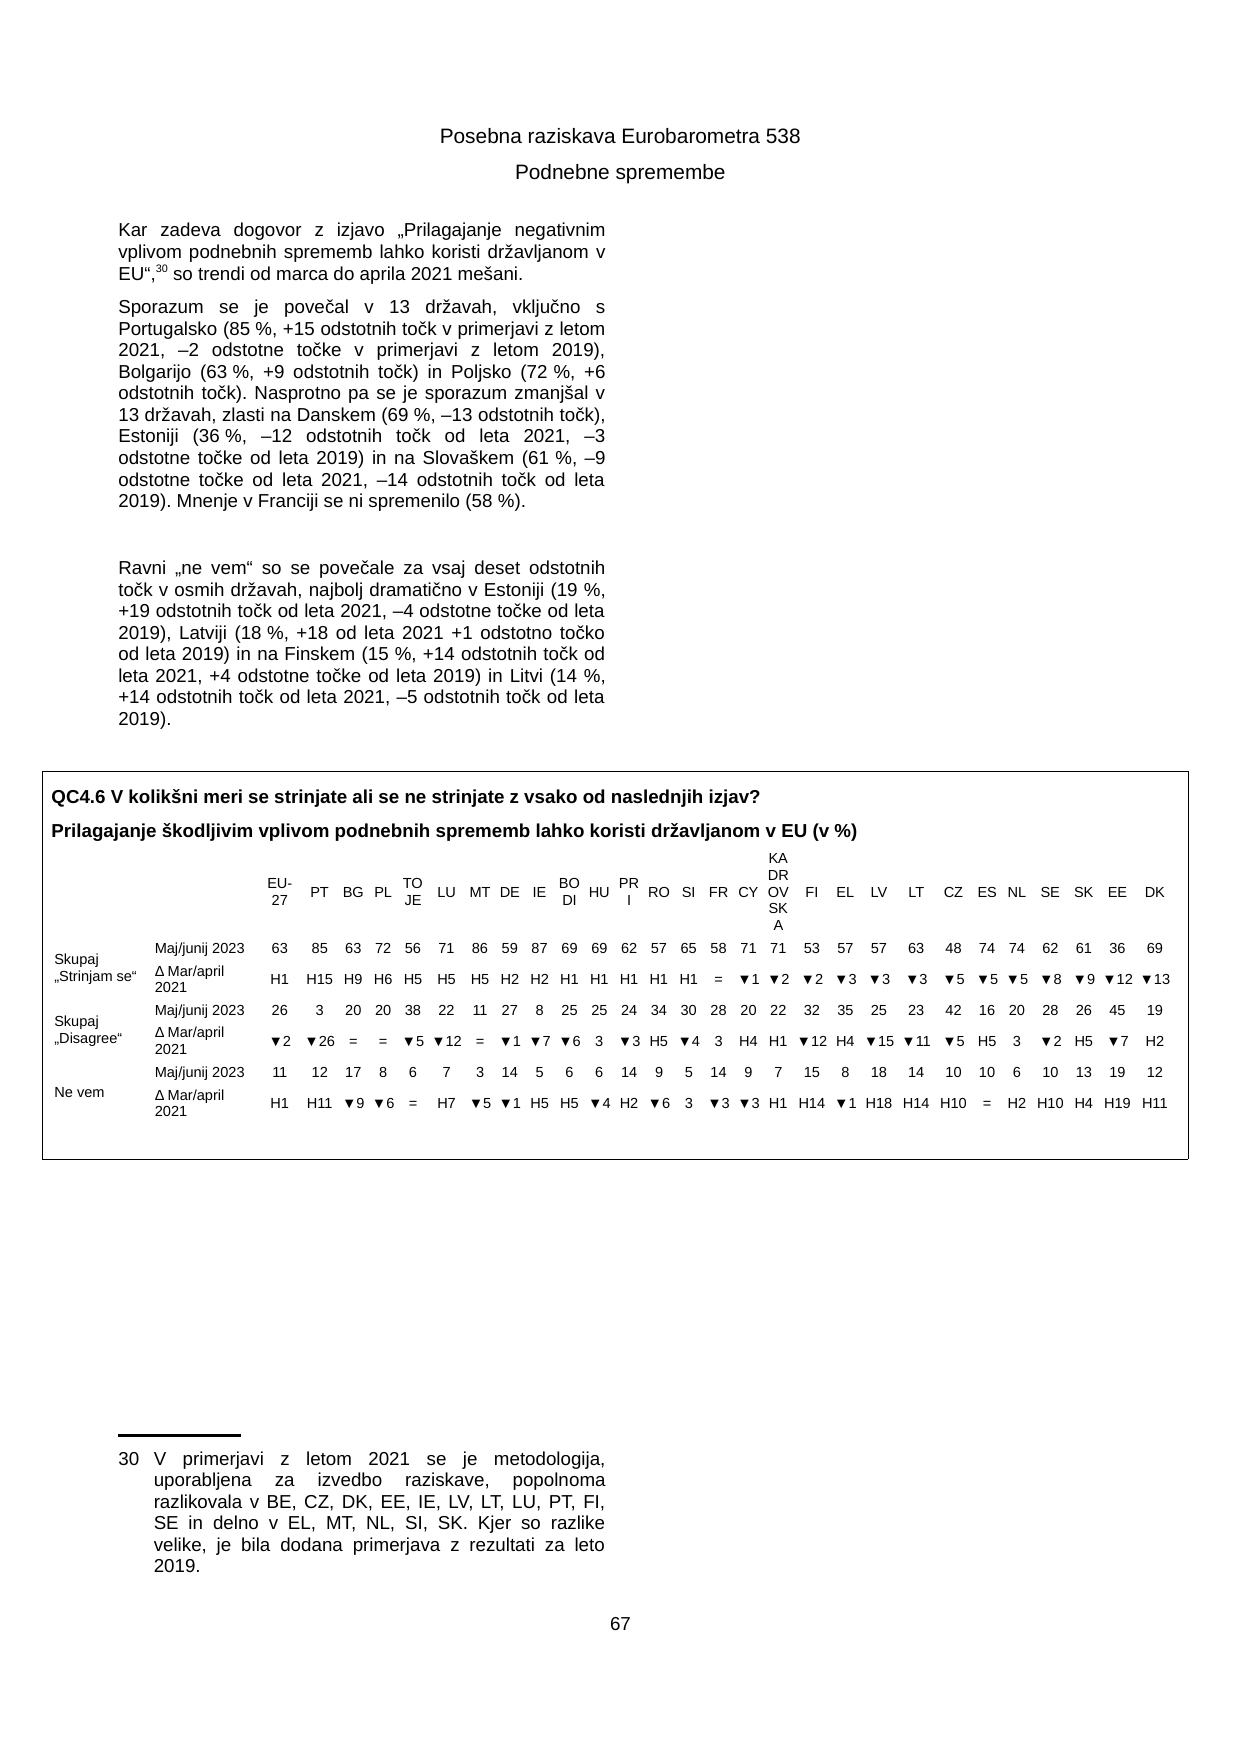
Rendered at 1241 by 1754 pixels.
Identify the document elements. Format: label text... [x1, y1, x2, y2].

text Kar zadeva dogovor z izjavo „Prilagajanje negativnim vplivom podnebnih sprememb lahko koristi državljanom v EU“, so trendi od marca do aprila 2021 mešani. [118, 219, 605, 284]
table_cell 28 [704, 999, 733, 1021]
table_cell 53 [793, 937, 830, 959]
table_cell Н1 [614, 959, 644, 999]
table_cell Н1 [584, 959, 614, 999]
table_cell ▼7 [525, 1021, 554, 1061]
table_cell ▼15 [860, 1021, 897, 1061]
text Prilagajanje škodljivim vplivom podnebnih sprememb lahko koristi državljanom v EU (v %) [51, 819, 1179, 841]
table_cell 6 [1002, 1061, 1032, 1083]
table_cell 3 [301, 999, 338, 1021]
table_cell ▼5 [935, 959, 972, 999]
table_cell 13 [1069, 1061, 1099, 1083]
table_header HU [584, 847, 614, 937]
table_cell = [972, 1083, 1002, 1123]
table_cell 14 [898, 1061, 934, 1083]
table_cell ▼13 [1136, 959, 1173, 999]
table_cell 8 [525, 999, 554, 1021]
table_cell 12 [1136, 1061, 1173, 1083]
table_cell Н2 [495, 959, 524, 999]
table_cell Skupaj „Strinjam se“ [51, 937, 152, 999]
table_cell 10 [935, 1061, 972, 1083]
table_cell ▼5 [972, 959, 1002, 999]
table_cell Н19 [1099, 1083, 1136, 1123]
table_cell 25 [584, 999, 614, 1021]
table_cell 69 [554, 937, 584, 959]
table_cell 71 [733, 937, 763, 959]
table_cell Н10 [935, 1083, 972, 1123]
table_cell ▼5 [398, 1021, 428, 1061]
text QC4.6 V kolikšni meri se strinjate ali se ne strinjate z vsako od naslednjih izjav? [51, 786, 1179, 808]
table_cell Н10 [1032, 1083, 1069, 1123]
table_header CY [733, 847, 763, 937]
table_cell ▼9 [1069, 959, 1099, 999]
table_header KADROVSKA [763, 847, 793, 937]
table_cell Н15 [301, 959, 338, 999]
table_cell 63 [898, 937, 934, 959]
table_cell ▼12 [793, 1021, 830, 1061]
table_cell 25 [554, 999, 584, 1021]
table_cell Ne vem [51, 1061, 152, 1123]
table_cell ▼6 [554, 1021, 584, 1061]
table_cell ▼1 [495, 1021, 524, 1061]
table_cell Н1 [674, 959, 703, 999]
table_cell Н14 [898, 1083, 934, 1123]
table_cell ▼3 [898, 959, 934, 999]
table_cell 58 [704, 937, 733, 959]
table_cell 56 [398, 937, 428, 959]
table_cell ▼2 [258, 1021, 301, 1061]
table_cell ▼2 [1032, 1021, 1069, 1061]
table_cell Δ Mar/april 2021 [152, 1083, 258, 1123]
table_header [51, 847, 152, 937]
table_cell ▼5 [465, 1083, 495, 1123]
table_cell 23 [898, 999, 934, 1021]
table_cell Н1 [763, 1083, 793, 1123]
table_cell Н5 [428, 959, 465, 999]
table_cell = [465, 1021, 495, 1061]
table_cell 11 [465, 999, 495, 1021]
table_header LT [898, 847, 934, 937]
table_cell Н1 [258, 959, 301, 999]
table_header CZ [935, 847, 972, 937]
table_header RO [644, 847, 674, 937]
table_cell 3 [465, 1061, 495, 1083]
table_cell ▼5 [935, 1021, 972, 1061]
table_cell 69 [584, 937, 614, 959]
table_cell 72 [368, 937, 398, 959]
table_cell 12 [301, 1061, 338, 1083]
table_cell ▼2 [763, 959, 793, 999]
table_header SK [1069, 847, 1099, 937]
table_cell 8 [368, 1061, 398, 1083]
table_cell Н11 [1136, 1083, 1173, 1123]
table_cell 19 [1099, 1061, 1136, 1083]
table_cell ▼3 [830, 959, 860, 999]
table_header EU-27 [258, 847, 301, 937]
text Ravni „ne vem“ so se povečale za vsaj deset odstotnih točk v osmih državah, najbolj dramatično v Estoniji (19 %, +19 odstotnih točk od leta 2021, –4 odstotne točke od leta 2019), Latviji (18 %, +18 od leta 2021 +1 odstotno točko od leta 2019) in na Finskem (15 %, +14 odstotnih točk od leta 2021, +4 odstotne točke od leta 2019) in Litvi (14 %, +14 odstotnih točk od leta 2021, –5 odstotnih točk od leta 2019). [118, 557, 605, 729]
table_cell = [398, 1083, 428, 1123]
table_cell ▼5 [1002, 959, 1032, 999]
table_cell Н14 [793, 1083, 830, 1123]
table_cell ▼26 [301, 1021, 338, 1061]
table_cell 34 [644, 999, 674, 1021]
table_cell 22 [763, 999, 793, 1021]
table_header ES [972, 847, 1002, 937]
table_cell ▼4 [584, 1083, 614, 1123]
table_cell ▼6 [644, 1083, 674, 1123]
table_header PL [368, 847, 398, 937]
table_cell Н18 [860, 1083, 897, 1123]
table_cell Δ Mar/april 2021 [152, 1021, 258, 1061]
table_cell ▼12 [428, 1021, 465, 1061]
table_cell Н4 [830, 1021, 860, 1061]
table_cell Δ Mar/april 2021 [152, 959, 258, 999]
table_header BODI [554, 847, 584, 937]
table_cell 87 [525, 937, 554, 959]
table_cell Н1 [554, 959, 584, 999]
table_cell 3 [704, 1021, 733, 1061]
table_cell 9 [644, 1061, 674, 1083]
table_cell 65 [674, 937, 703, 959]
table_header TO JE [398, 847, 428, 937]
table_cell ▼11 [898, 1021, 934, 1061]
table_cell Н1 [763, 1021, 793, 1061]
table_header LV [860, 847, 897, 937]
table_cell 42 [935, 999, 972, 1021]
table_cell 71 [428, 937, 465, 959]
table_cell Н4 [1069, 1083, 1099, 1123]
table_cell = [338, 1021, 368, 1061]
table_cell 14 [495, 1061, 524, 1083]
table_cell 27 [495, 999, 524, 1021]
table_cell 62 [1032, 937, 1069, 959]
table_cell 35 [830, 999, 860, 1021]
table_cell 85 [301, 937, 338, 959]
table_cell ▼6 [368, 1083, 398, 1123]
table_cell Н5 [644, 1021, 674, 1061]
table_header SI [674, 847, 703, 937]
table_cell 71 [763, 937, 793, 959]
table_header NL [1002, 847, 1032, 937]
table_cell 57 [644, 937, 674, 959]
table_cell 28 [1032, 999, 1069, 1021]
table_cell ▼4 [674, 1021, 703, 1061]
table_cell 6 [398, 1061, 428, 1083]
table_header IE [525, 847, 554, 937]
table_cell 26 [1069, 999, 1099, 1021]
table_cell 6 [584, 1061, 614, 1083]
table_cell 20 [338, 999, 368, 1021]
table_cell = [368, 1021, 398, 1061]
table_header [152, 847, 258, 937]
table_cell 61 [1069, 937, 1099, 959]
table_cell = [704, 959, 733, 999]
text Sporazum se je povečal v 13 državah, vključno s Portugalsko (85 %, +15 odstotnih točk v primerjavi z letom 2021, –2 odstotne točke v primerjavi z letom 2019), Bolgarijo (63 %, +9 odstotnih točk) in Poljsko (72 %, +6 odstotnih točk). Nasprotno pa se je sporazum zmanjšal v 13 državah, zlasti na Danskem (69 %, –13 odstotnih točk), Estoniji (36 %, –12 odstotnih točk od leta 2021, –3 odstotne točke od leta 2019) in na Slovaškem (61 %, –9 odstotne točke od leta 2021, –14 odstotnih točk od leta 2019). Mnenje v Franciji se ni spremenilo (58 %). [118, 296, 605, 511]
table_cell ▼3 [614, 1021, 644, 1061]
table_cell 24 [614, 999, 644, 1021]
table_cell Н7 [428, 1083, 465, 1123]
table_cell 3 [674, 1083, 703, 1123]
table_cell 17 [338, 1061, 368, 1083]
table_cell 59 [495, 937, 524, 959]
table_header PRI [614, 847, 644, 937]
table_header FR [704, 847, 733, 937]
table_cell 32 [793, 999, 830, 1021]
table_cell 10 [1032, 1061, 1069, 1083]
table_cell 26 [258, 999, 301, 1021]
table_header BG [338, 847, 368, 937]
table_cell 74 [1002, 937, 1032, 959]
table_cell 8 [830, 1061, 860, 1083]
table_cell Maj/junij 2023 [152, 937, 258, 959]
table_header PT [301, 847, 338, 937]
table_cell Н9 [338, 959, 368, 999]
table_cell 18 [860, 1061, 897, 1083]
table_cell 22 [428, 999, 465, 1021]
table_cell Н2 [1002, 1083, 1032, 1123]
table_header DE [495, 847, 524, 937]
table_cell 74 [972, 937, 1002, 959]
table_cell Н5 [972, 1021, 1002, 1061]
table_cell Н5 [525, 1083, 554, 1123]
table_cell 3 [1002, 1021, 1032, 1061]
table_cell 20 [733, 999, 763, 1021]
table_cell 86 [465, 937, 495, 959]
table_header FI [793, 847, 830, 937]
table_cell Н4 [733, 1021, 763, 1061]
table_cell Н2 [1136, 1021, 1173, 1061]
table_cell Н1 [258, 1083, 301, 1123]
table_cell Н5 [554, 1083, 584, 1123]
table_cell 57 [830, 937, 860, 959]
table_header MT [465, 847, 495, 937]
table_cell ▼3 [733, 1083, 763, 1123]
table_cell 9 [733, 1061, 763, 1083]
table_cell Skupaj „Disagree“ [51, 999, 152, 1061]
table_cell Н2 [614, 1083, 644, 1123]
table_cell 7 [428, 1061, 465, 1083]
table_cell 62 [614, 937, 644, 959]
table_cell Н5 [465, 959, 495, 999]
table_cell ▼8 [1032, 959, 1069, 999]
table_cell ▼1 [495, 1083, 524, 1123]
table_cell 25 [860, 999, 897, 1021]
table_cell 7 [763, 1061, 793, 1083]
table_cell Н5 [398, 959, 428, 999]
table_cell ▼3 [704, 1083, 733, 1123]
table_cell 20 [1002, 999, 1032, 1021]
table_cell 16 [972, 999, 1002, 1021]
text V primerjavi z letom 2021 se je metodologija, uporabljena za izvedbo raziskave, popolnoma razlikovala v BE, CZ, DK, EE, IE, LV, LT, LU, PT, FI, SE in delno v EL, MT, NL, SI, SK. Kjer so razlike velike, je bila dodana primerjava z rezultati za leto 2019. [118, 1447, 605, 1577]
table_cell 45 [1099, 999, 1136, 1021]
table_cell 63 [258, 937, 301, 959]
table_cell Н2 [525, 959, 554, 999]
table_cell 6 [554, 1061, 584, 1083]
table_cell 38 [398, 999, 428, 1021]
table_cell Н6 [368, 959, 398, 999]
table_cell ▼3 [860, 959, 897, 999]
table_header EL [830, 847, 860, 937]
table_cell Н5 [1069, 1021, 1099, 1061]
table_cell ▼9 [338, 1083, 368, 1123]
table_cell 5 [525, 1061, 554, 1083]
table_cell 20 [368, 999, 398, 1021]
table_cell Maj/junij 2023 [152, 999, 258, 1021]
table_header LU [428, 847, 465, 937]
table_cell Н1 [644, 959, 674, 999]
table_header SE [1032, 847, 1069, 937]
table_cell 57 [860, 937, 897, 959]
table_cell ▼1 [733, 959, 763, 999]
table_cell 30 [674, 999, 703, 1021]
table_cell Н11 [301, 1083, 338, 1123]
table_cell 11 [258, 1061, 301, 1083]
table_cell ▼1 [830, 1083, 860, 1123]
table_cell 10 [972, 1061, 1002, 1083]
table_cell 15 [793, 1061, 830, 1083]
table_cell ▼2 [793, 959, 830, 999]
table_cell Maj/junij 2023 [152, 1061, 258, 1083]
table_cell 14 [614, 1061, 644, 1083]
table_cell 63 [338, 937, 368, 959]
table_header EE [1099, 847, 1136, 937]
table_cell 3 [584, 1021, 614, 1061]
table_cell 48 [935, 937, 972, 959]
table_cell 5 [674, 1061, 703, 1083]
table_cell 14 [704, 1061, 733, 1083]
table_cell ▼7 [1099, 1021, 1136, 1061]
table_cell ▼12 [1099, 959, 1136, 999]
table_header DK [1136, 847, 1173, 937]
table_cell 19 [1136, 999, 1173, 1021]
table_cell 36 [1099, 937, 1136, 959]
table_cell 69 [1136, 937, 1173, 959]
